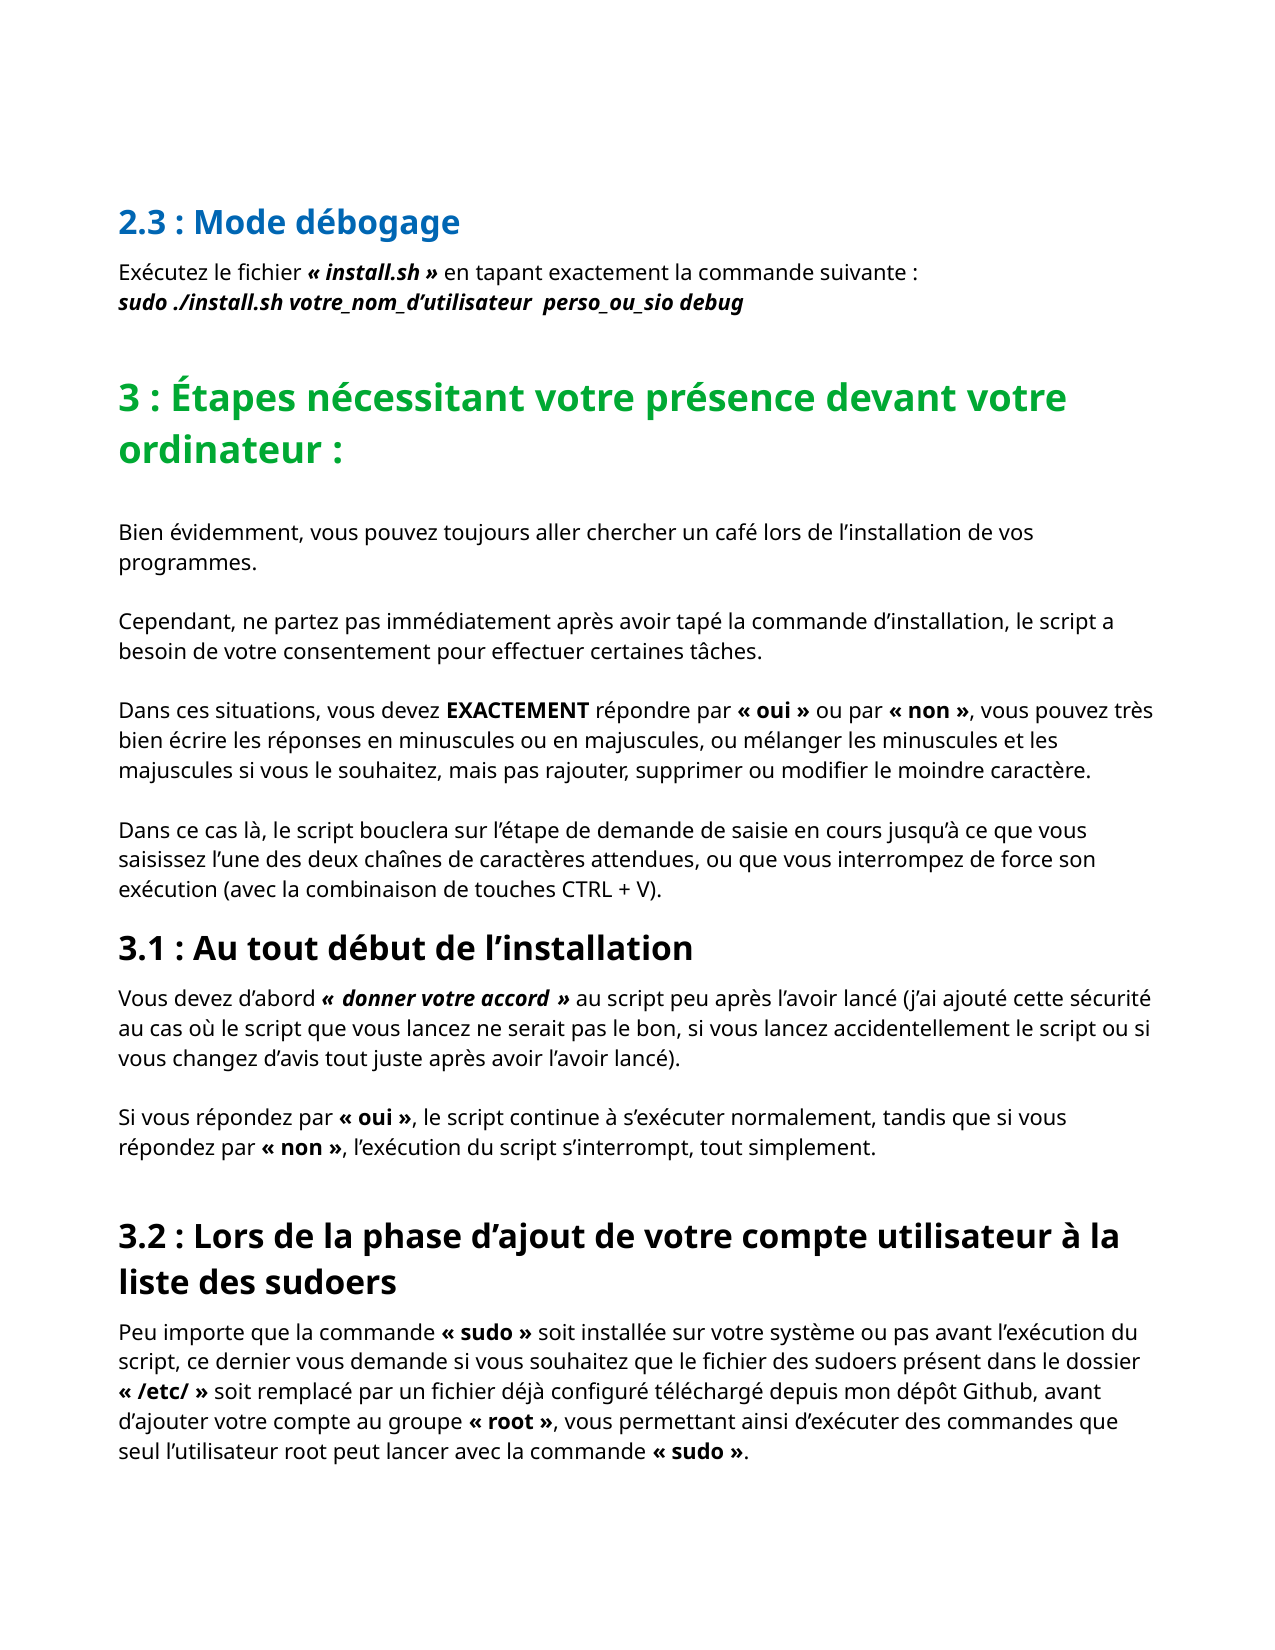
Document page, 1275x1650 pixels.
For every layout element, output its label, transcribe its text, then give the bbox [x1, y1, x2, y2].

subtitle 3 : Étapes nécessitant votre présence devant votre ordinateur : [118, 371, 1157, 474]
text Cependant, ne partez pas immédiatement après avoir tapé la commande d’installation, le script a besoin de votre consentement pour effectuer certaines tâches. [118, 606, 1157, 666]
text Exécutez le fichier « install.sh » en tapant exactement la commande suivante : [118, 257, 1157, 287]
subtitle 3.1 : Au tout début de l’installation [118, 925, 1157, 971]
text Peu importe que la commande « sudo » soit installée sur votre système ou pas avant l’exécution du script, ce dernier vous demande si vous souhaitez que le fichier des sudoers présent dans le dossier « /etc/ » soit remplacé par un fichier déjà configuré téléchargé depuis mon dépôt Github, avant d’ajouter votre compte au groupe « root », vous permettant ainsi d’exécuter des commandes que seul l’utilisateur root peut lancer avec la commande « sudo ». [118, 1316, 1157, 1465]
subtitle 2.3 : Mode débogage [118, 198, 1157, 244]
text Dans ce cas là, le script bouclera sur l’étape de demande de saisie en cours jusqu’à ce que vous saisissez l’une des deux chaînes de caractères attendues, ou que vous interrompez de force son exécution (avec la combinaison de touches CTRL + V). [118, 815, 1157, 904]
text Si vous répondez par « oui », le script continue à s’exécuter normalement, tandis que si vous répondez par « non », l’exécution du script s’interrompt, tout simplement. [118, 1102, 1157, 1162]
text sudo ./install.sh votre_nom_d’utilisateur perso_ou_sio debug [118, 287, 1157, 316]
subtitle 3.2 : Lors de la phase d’ajout de votre compte utilisateur à la liste des sudoers [118, 1212, 1157, 1304]
text Dans ces situations, vous devez EXACTEMENT répondre par « oui » ou par « non », vous pouvez très bien écrire les réponses en minuscules ou en majuscules, ou mélanger les minuscules et les majuscules si vous le souhaitez, mais pas rajouter, supprimer ou modifier le moindre caractère. [118, 696, 1157, 785]
text Vous devez d’abord « donner votre accord » au script peu après l’avoir lancé (j’ai ajouté cette sécurité au cas où le script que vous lancez ne serait pas le bon, si vous lancez accidentellement le script ou si vous changez d’avis tout juste après avoir l’avoir lancé). [118, 983, 1157, 1072]
text Bien évidemment, vous pouvez toujours aller chercher un café lors de l’installation de vos programmes. [118, 517, 1157, 576]
